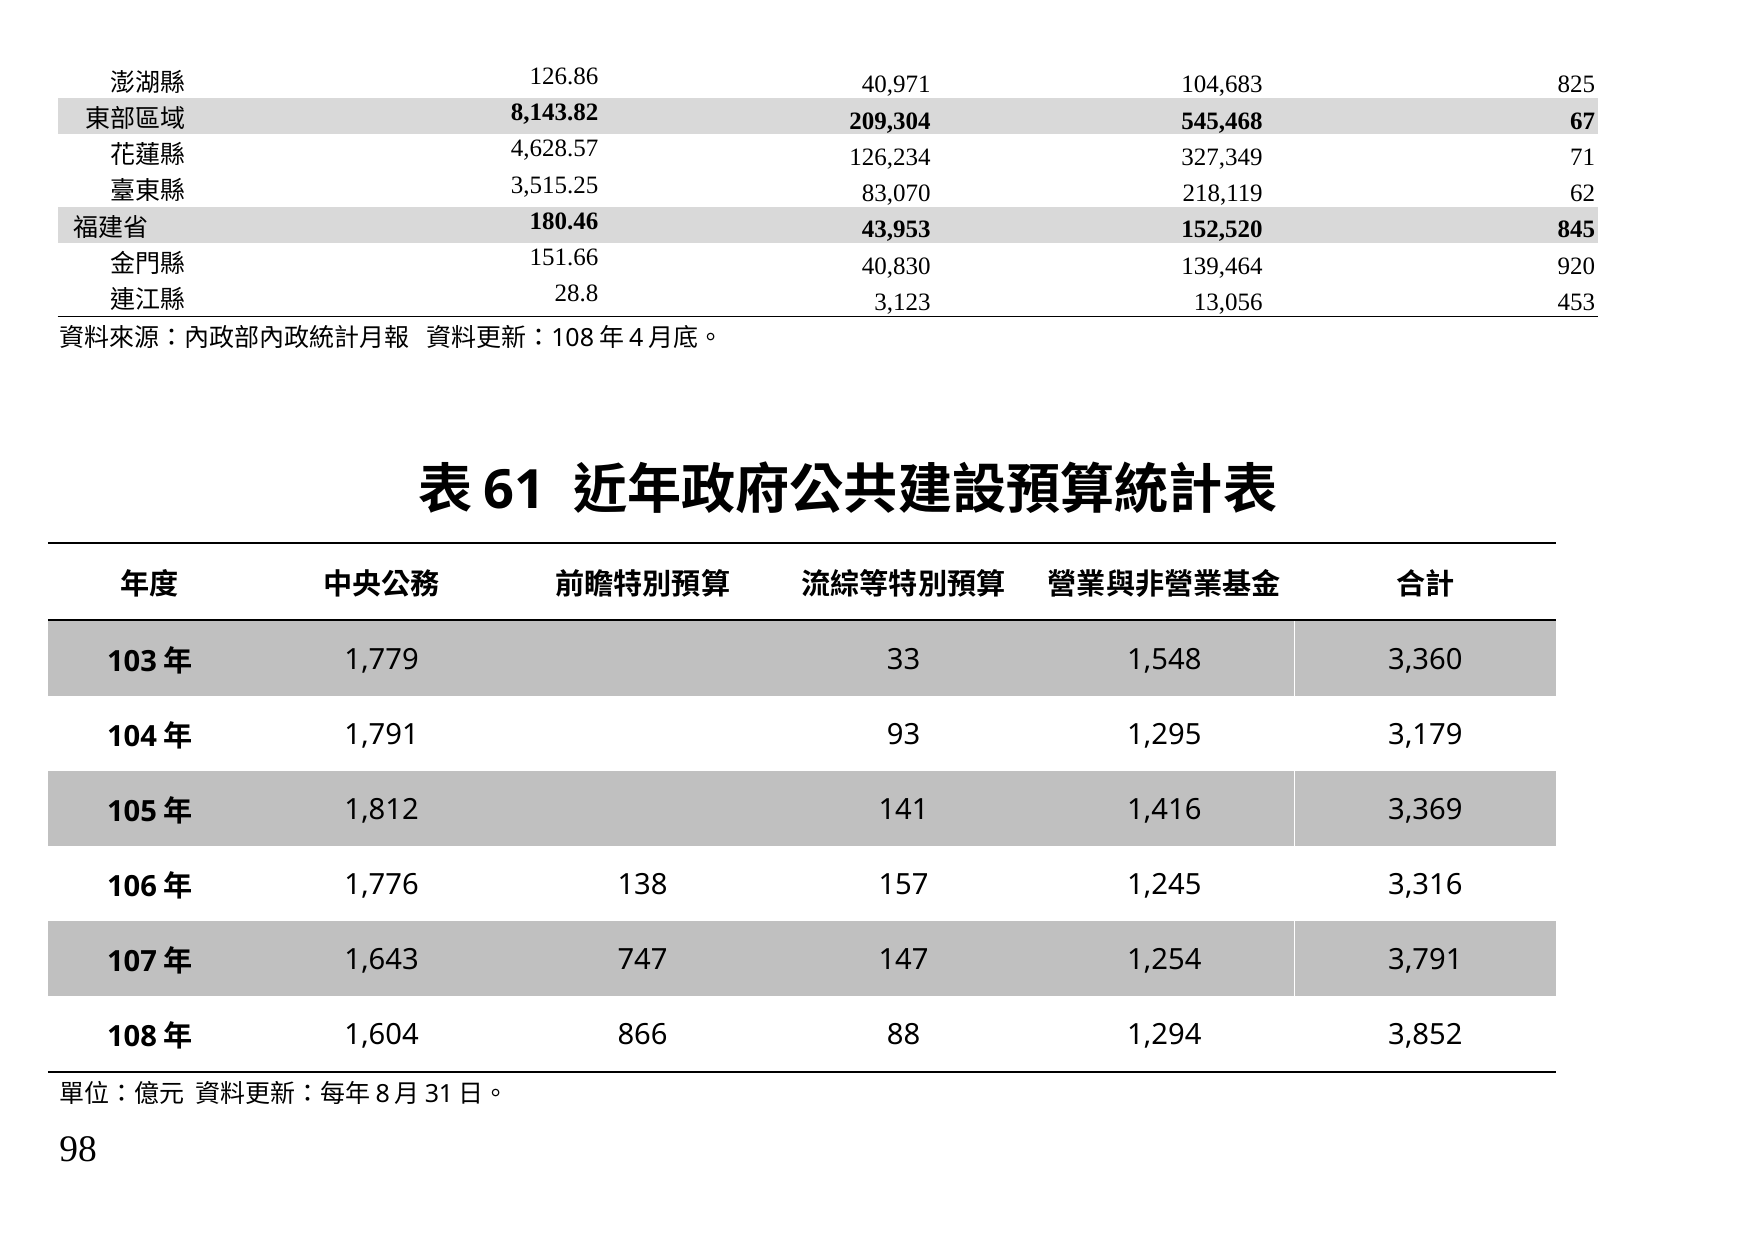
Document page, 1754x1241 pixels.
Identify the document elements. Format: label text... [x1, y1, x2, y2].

table_header 前瞻特別預算 [512, 544, 773, 619]
table_cell 93 [773, 696, 1034, 771]
table_cell [512, 696, 773, 771]
table_cell 825 [1265, 62, 1598, 98]
table_cell 1,294 [1034, 996, 1294, 1071]
table_header 營業與非營業基金 [1034, 544, 1294, 619]
table_cell 1,548 [1034, 621, 1294, 696]
table_cell 40,971 [601, 62, 933, 98]
table_cell 106年 [48, 846, 251, 921]
text 資料來源：內政部內政統計月報 資料更新：108年4月底。 [59, 317, 1636, 354]
table_cell 1,245 [1034, 846, 1294, 921]
table_cell 453 [1265, 280, 1598, 316]
table_cell 澎湖縣 [58, 62, 269, 98]
table_cell 1,791 [251, 696, 512, 771]
table_cell 147 [773, 921, 1034, 996]
table_cell 866 [512, 996, 773, 1071]
table_cell 1,779 [251, 621, 512, 696]
table_cell 1,812 [251, 771, 512, 846]
table_cell 43,953 [601, 207, 933, 243]
table_cell 福建省 [58, 207, 269, 243]
table_cell 139,464 [933, 243, 1265, 279]
table_cell 141 [773, 771, 1034, 846]
table_cell 8,143.82 [269, 98, 601, 134]
table_cell 13,056 [933, 280, 1265, 316]
table_cell 180.46 [269, 207, 601, 243]
table_cell 126.86 [269, 62, 601, 98]
table_cell 3,791 [1295, 921, 1556, 996]
table_cell 62 [1265, 171, 1598, 207]
table_cell 33 [773, 621, 1034, 696]
table_cell 3,515.25 [269, 171, 601, 207]
table_cell 83,070 [601, 171, 933, 207]
table_cell 花蓮縣 [58, 135, 269, 171]
table_cell 108年 [48, 996, 251, 1071]
table_cell 3,316 [1295, 846, 1556, 921]
table_cell 40,830 [601, 243, 933, 279]
table_cell [512, 771, 773, 846]
table_cell 3,123 [601, 280, 933, 316]
table_cell 104,683 [933, 62, 1265, 98]
table_cell 1,643 [251, 921, 512, 996]
table_cell 1,295 [1034, 696, 1294, 771]
table_header 年度 [48, 544, 251, 619]
table_cell 151.66 [269, 243, 601, 279]
table_cell 臺東縣 [58, 171, 269, 207]
table_cell 107年 [48, 921, 251, 996]
table_cell 4,628.57 [269, 135, 601, 171]
table_cell 1,416 [1034, 771, 1294, 846]
table_cell 920 [1265, 243, 1598, 279]
table_header 合計 [1295, 544, 1556, 619]
table_cell 105年 [48, 771, 251, 846]
table_cell 152,520 [933, 207, 1265, 243]
table_cell 327,349 [933, 135, 1265, 171]
table_cell 3,369 [1295, 771, 1556, 846]
table_cell [512, 621, 773, 696]
table_cell 連江縣 [58, 280, 269, 316]
table_cell 104年 [48, 696, 251, 771]
table_cell 126,234 [601, 135, 933, 171]
table_cell 東部區域 [58, 98, 269, 134]
table_cell 88 [773, 996, 1034, 1071]
table_cell 103年 [48, 621, 251, 696]
table_cell 1,254 [1034, 921, 1294, 996]
table_cell 545,468 [933, 98, 1265, 134]
subtitle 表61 近年政府公共建設預算統計表 [59, 429, 1636, 542]
table_cell 1,604 [251, 996, 512, 1071]
table_cell 209,304 [601, 98, 933, 134]
table_cell 67 [1265, 98, 1598, 134]
table_header 流綜等特別預算 [773, 544, 1034, 619]
table_cell 157 [773, 846, 1034, 921]
table_cell 747 [512, 921, 773, 996]
table_cell 218,119 [933, 171, 1265, 207]
table_cell 3,360 [1295, 621, 1556, 696]
table_cell 3,179 [1295, 696, 1556, 771]
table_cell 28.8 [269, 280, 601, 316]
table_cell 金門縣 [58, 243, 269, 279]
table_cell 1,776 [251, 846, 512, 921]
table_cell 138 [512, 846, 773, 921]
table_header 中央公務 [251, 544, 512, 619]
table_cell 3,852 [1295, 996, 1556, 1071]
table_cell 71 [1265, 135, 1598, 171]
table_cell 845 [1265, 207, 1598, 243]
text 單位：億元 資料更新：每年8月31日。 [59, 1073, 1636, 1111]
